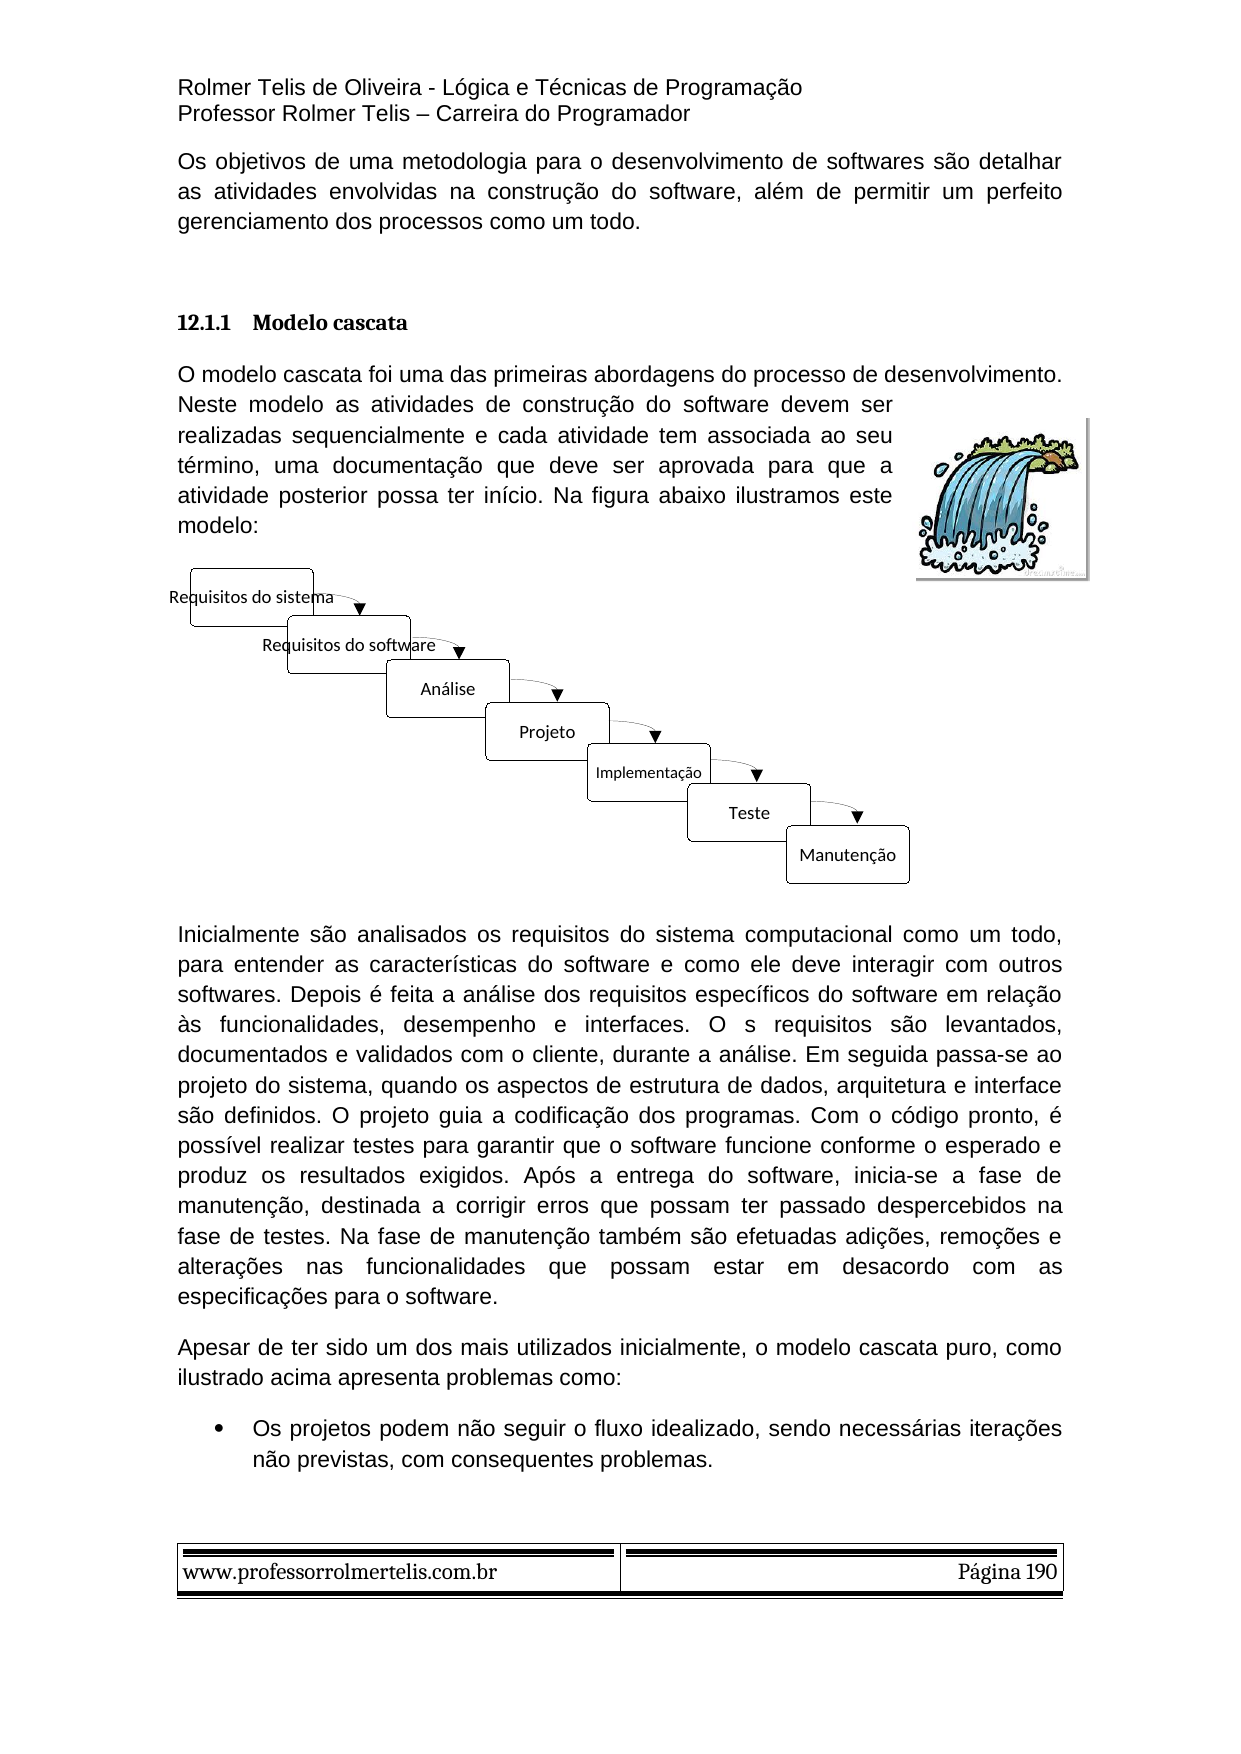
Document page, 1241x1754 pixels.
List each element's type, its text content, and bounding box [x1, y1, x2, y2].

text Os objetivos de uma metodologia para o desenvolvimento de softwares são detalhar as atividades envolvidas na construção do software, além de permitir um perfeito gerenciamento dos processos como um todo. [177, 148, 1063, 234]
text Inicialmente são analisados os requisitos do sistema computacional como um todo, para entender as características do software e como ele deve interagir com outros softwares. Depois é feita a análise dos requisitos específicos do software em relação às funcionalidades, desempenho e interfaces. O s requisitos são levantados, documentados e validados com o cliente, durante a análise. Em seguida passa-se ao projeto do sistema, quando os aspectos de estrutura de dados, arquitetura e interface são definidos. O projeto guia a codificação dos programas. Com o código pronto, é possível realizar testes para garantir que o software funcione conforme o esperado e produz os resultados exigidos. Após a entrega do software, inicia-se a fase de manutenção, destinada a corrigir erros que possam ter passado despercebidos na fase de testes. Na fase de manutenção também são efetuadas adições, remoções e alterações nas funcionalidades que possam estar em desacordo com as especificações para o software. [177, 921, 1063, 1309]
text O modelo cascata foi uma das primeiras abordagens do processo de desenvolvimento. Neste modelo as atividades de construção do software devem ser realizadas sequencialmente e cada atividade tem associada ao seu término, uma documentação que deve ser aprovada para que a atividade posterior possa ter início. Na figura abaixo ilustramos este modelo: [177, 361, 1063, 538]
subtitle Modelo cascata [177, 310, 1063, 336]
list Os projetos podem não seguir o fluxo idealizado, sendo necessárias iterações não previstas, com consequentes problemas. [215, 1415, 1063, 1472]
text Apesar de ter sido um dos mais utilizados inicialmente, o modelo cascata puro, como ilustrado acima apresenta problemas como: [177, 1334, 1063, 1391]
picture [912, 413, 1086, 578]
